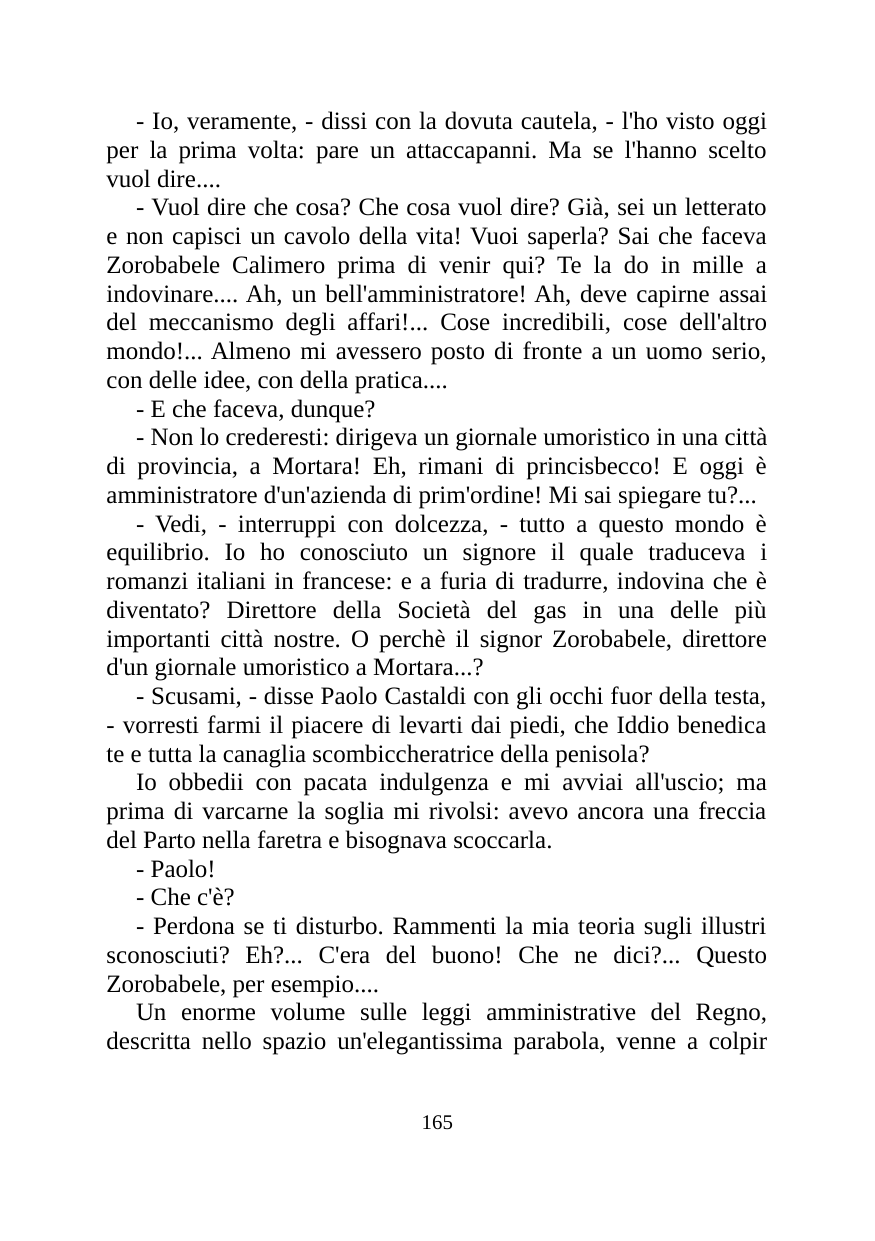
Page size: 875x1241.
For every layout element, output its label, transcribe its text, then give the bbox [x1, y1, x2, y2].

text - Scusami, - disse Paolo Castaldi con gli occhi fuor della testa, - vorresti farmi il piacere di levarti dai piedi, che Iddio benedica te e tutta la canaglia scombiccheratrice della penisola? [106, 681, 768, 767]
text - Vuol dire che cosa? Che cosa vuol dire? Già, sei un letterato e non capisci un cavolo della vita! Vuoi saperla? Sai che faceva Zorobabele Calimero prima di venir qui? Te la do in mille a indovinare.... Ah, un bell'amministratore! Ah, deve capirne assai del meccanismo degli affari!... Cose incredibili, cose dell'altro mondo!... Almeno mi avessero posto di fronte a un uomo serio, con delle idee, con della pratica.... [106, 192, 768, 394]
text - Io, veramente, - dissi con la dovuta cautela, - l'ho visto oggi per la prima volta: pare un attaccapanni. Ma se l'hanno scelto vuol dire.... [106, 106, 768, 192]
text - Non lo crederesti: dirigeva un giornale umoristico in una città di provincia, a Mortara! Eh, rimani di princisbecco! E oggi è amministratore d'un'azienda di prim'ordine! Mi sai spiegare tu?... [106, 422, 768, 509]
text - Vedi, - interruppi con dolcezza, - tutto a questo mondo è equilibrio. Io ho conosciuto un signore il quale traduceva i romanzi italiani in francese: e a furia di tradurre, indovina che è diventato? Direttore della Società del gas in una delle più importanti città nostre. O perchè il signor Zorobabele, direttore d'un giornale umoristico a Mortara...? [106, 509, 768, 681]
text - Paolo! [106, 854, 768, 882]
text - Che c'è? [106, 882, 768, 911]
text - E che faceva, dunque? [106, 394, 768, 422]
text Io obbedii con pacata indulgenza e mi avviai all'uscio; ma prima di varcarne la soglia mi rivolsi: avevo ancora una freccia del Parto nella faretra e bisognava scoccarla. [106, 767, 768, 854]
text - Perdona se ti disturbo. Rammenti la mia teoria sugli illustri sconosciuti? Eh?... C'era del buono! Che ne dici?... Questo Zorobabele, per esempio.... [106, 911, 768, 997]
text Un enorme volume sulle leggi amministrative del Regno, descritta nello spazio un'elegantissima parabola, venne a colpir [106, 997, 768, 1055]
